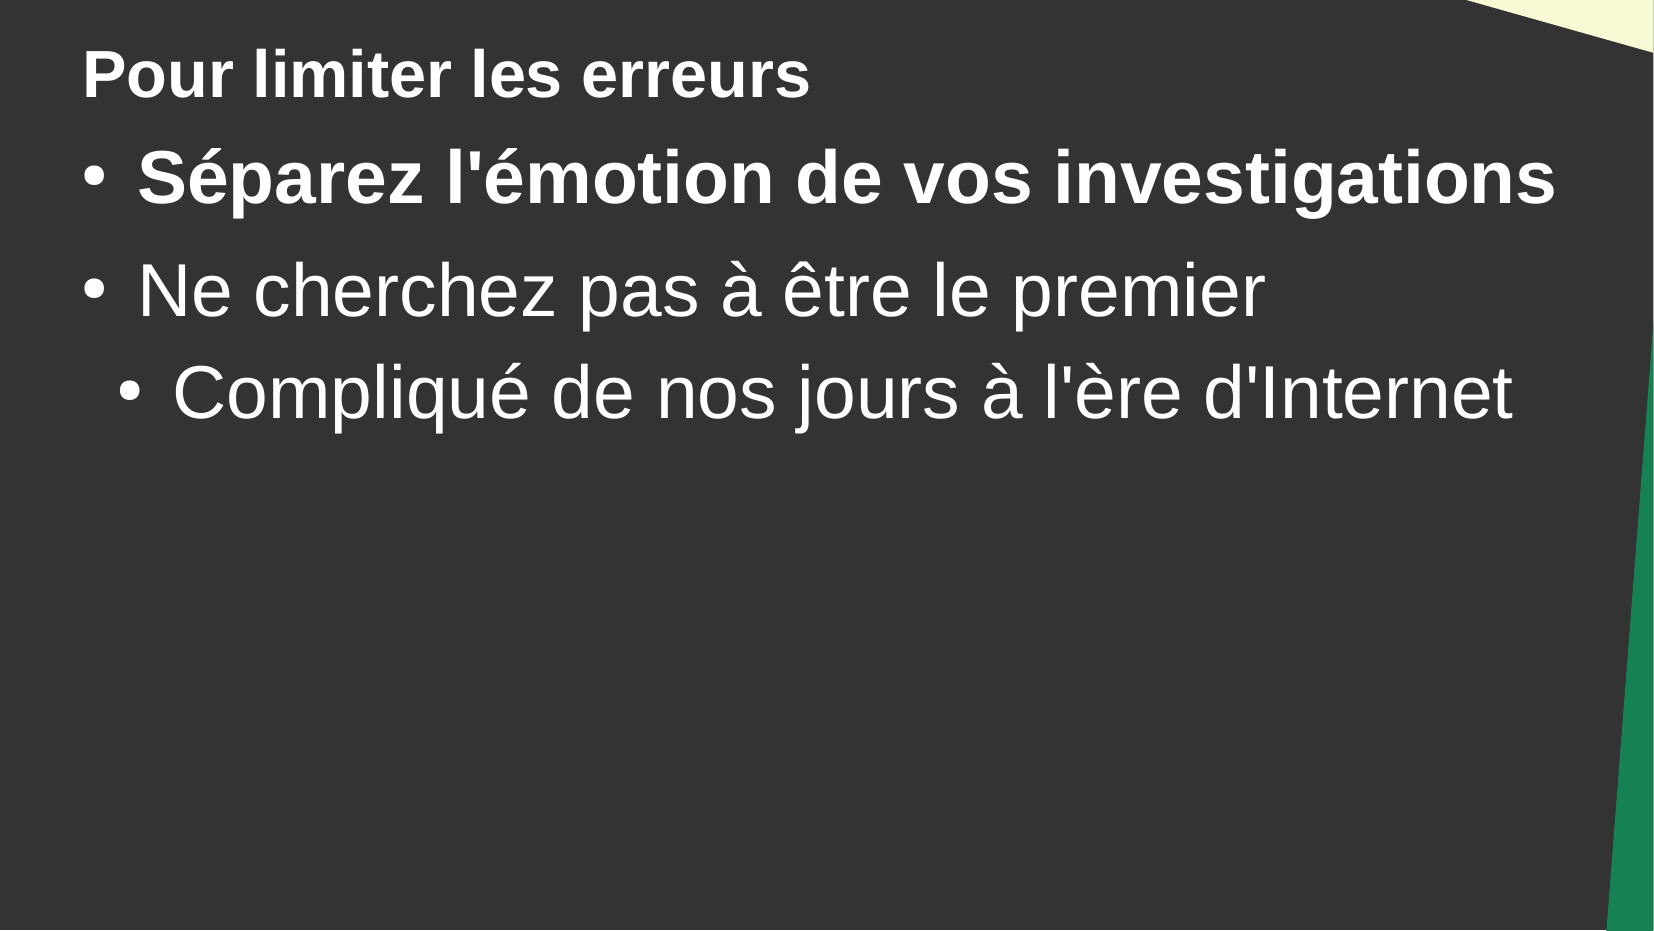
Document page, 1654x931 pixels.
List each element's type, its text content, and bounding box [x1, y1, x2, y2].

list Séparez l'émotion de vos investigations Ne cherchez pas à être le premier Compliqué de nos jours à l'ère d'Internet [80, 135, 1619, 762]
text_box [1606, 315, 1654, 931]
text_box [1466, 0, 1654, 53]
title Pour limiter les erreurs [82, 37, 1571, 122]
